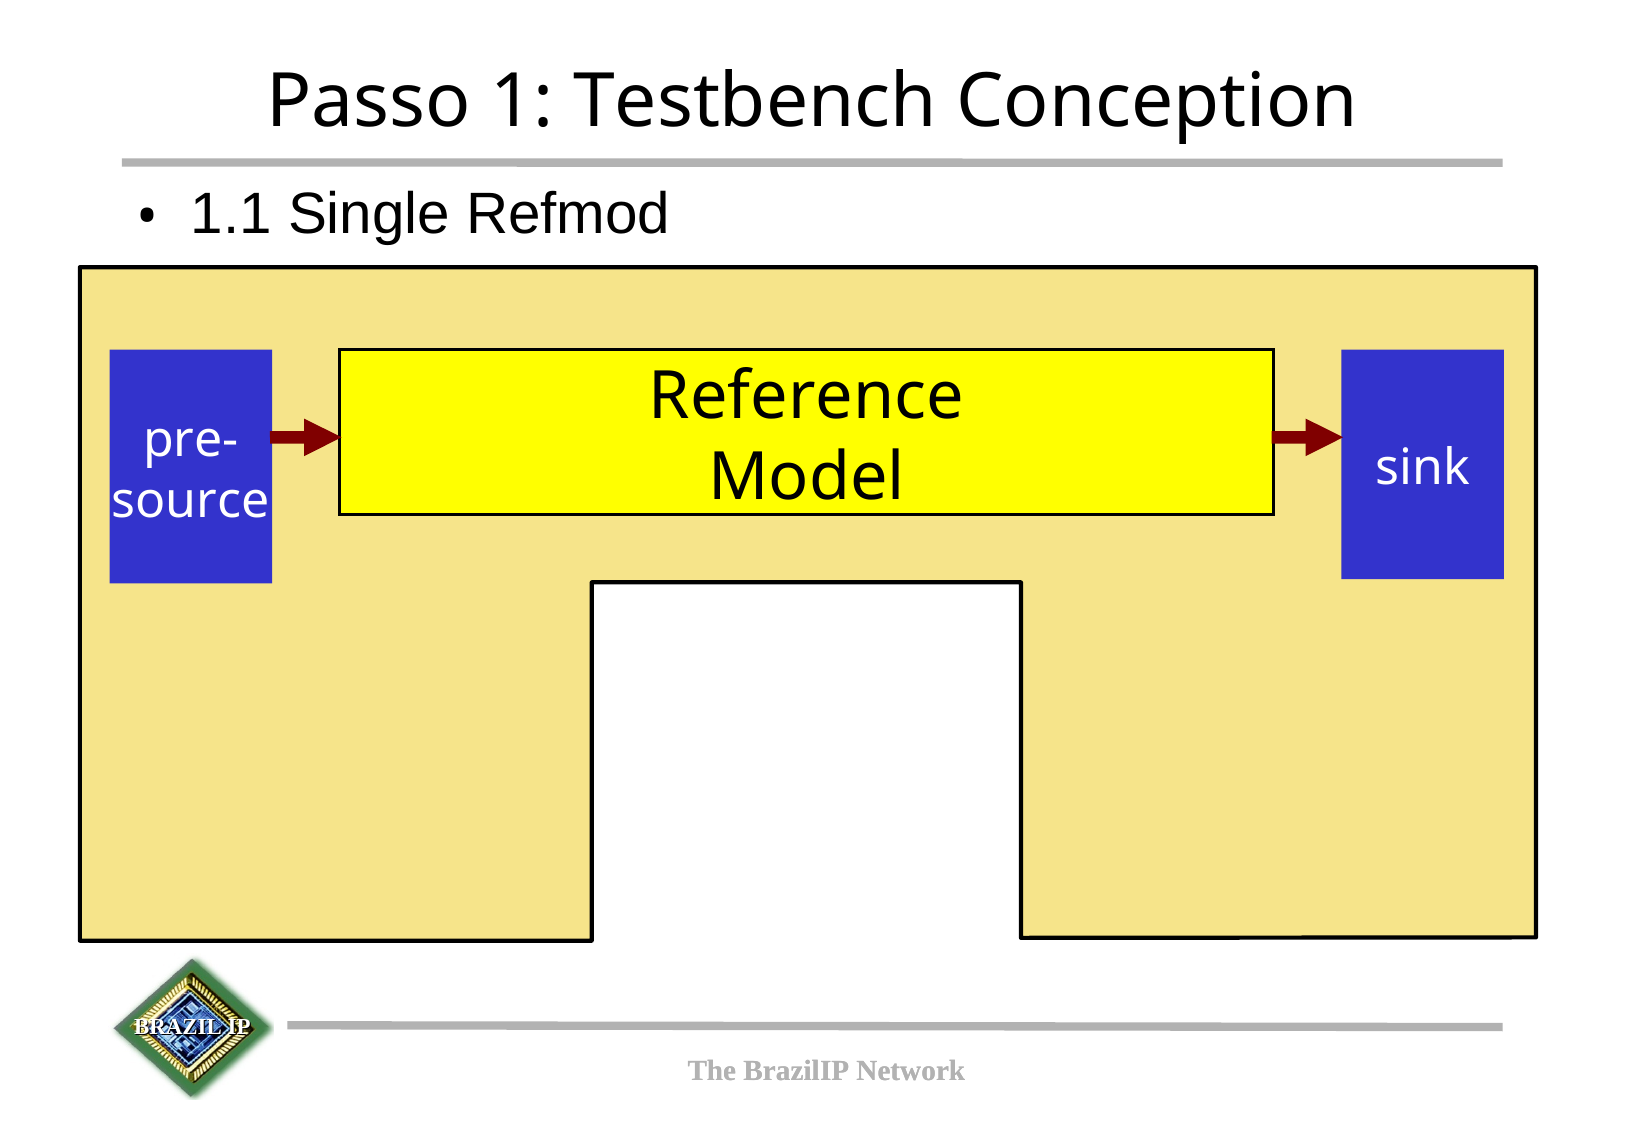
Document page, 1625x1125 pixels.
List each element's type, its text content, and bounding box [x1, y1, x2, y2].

picture [108, 953, 274, 1100]
text_box pre- source [109, 349, 273, 584]
text_box [79, 267, 1536, 941]
list 1.1 Single Refmod [121, 172, 1487, 268]
text_box sink [1341, 349, 1504, 580]
title Passo 1: Testbench Conception [121, 43, 1503, 150]
text_box Reference Model [339, 349, 1274, 515]
